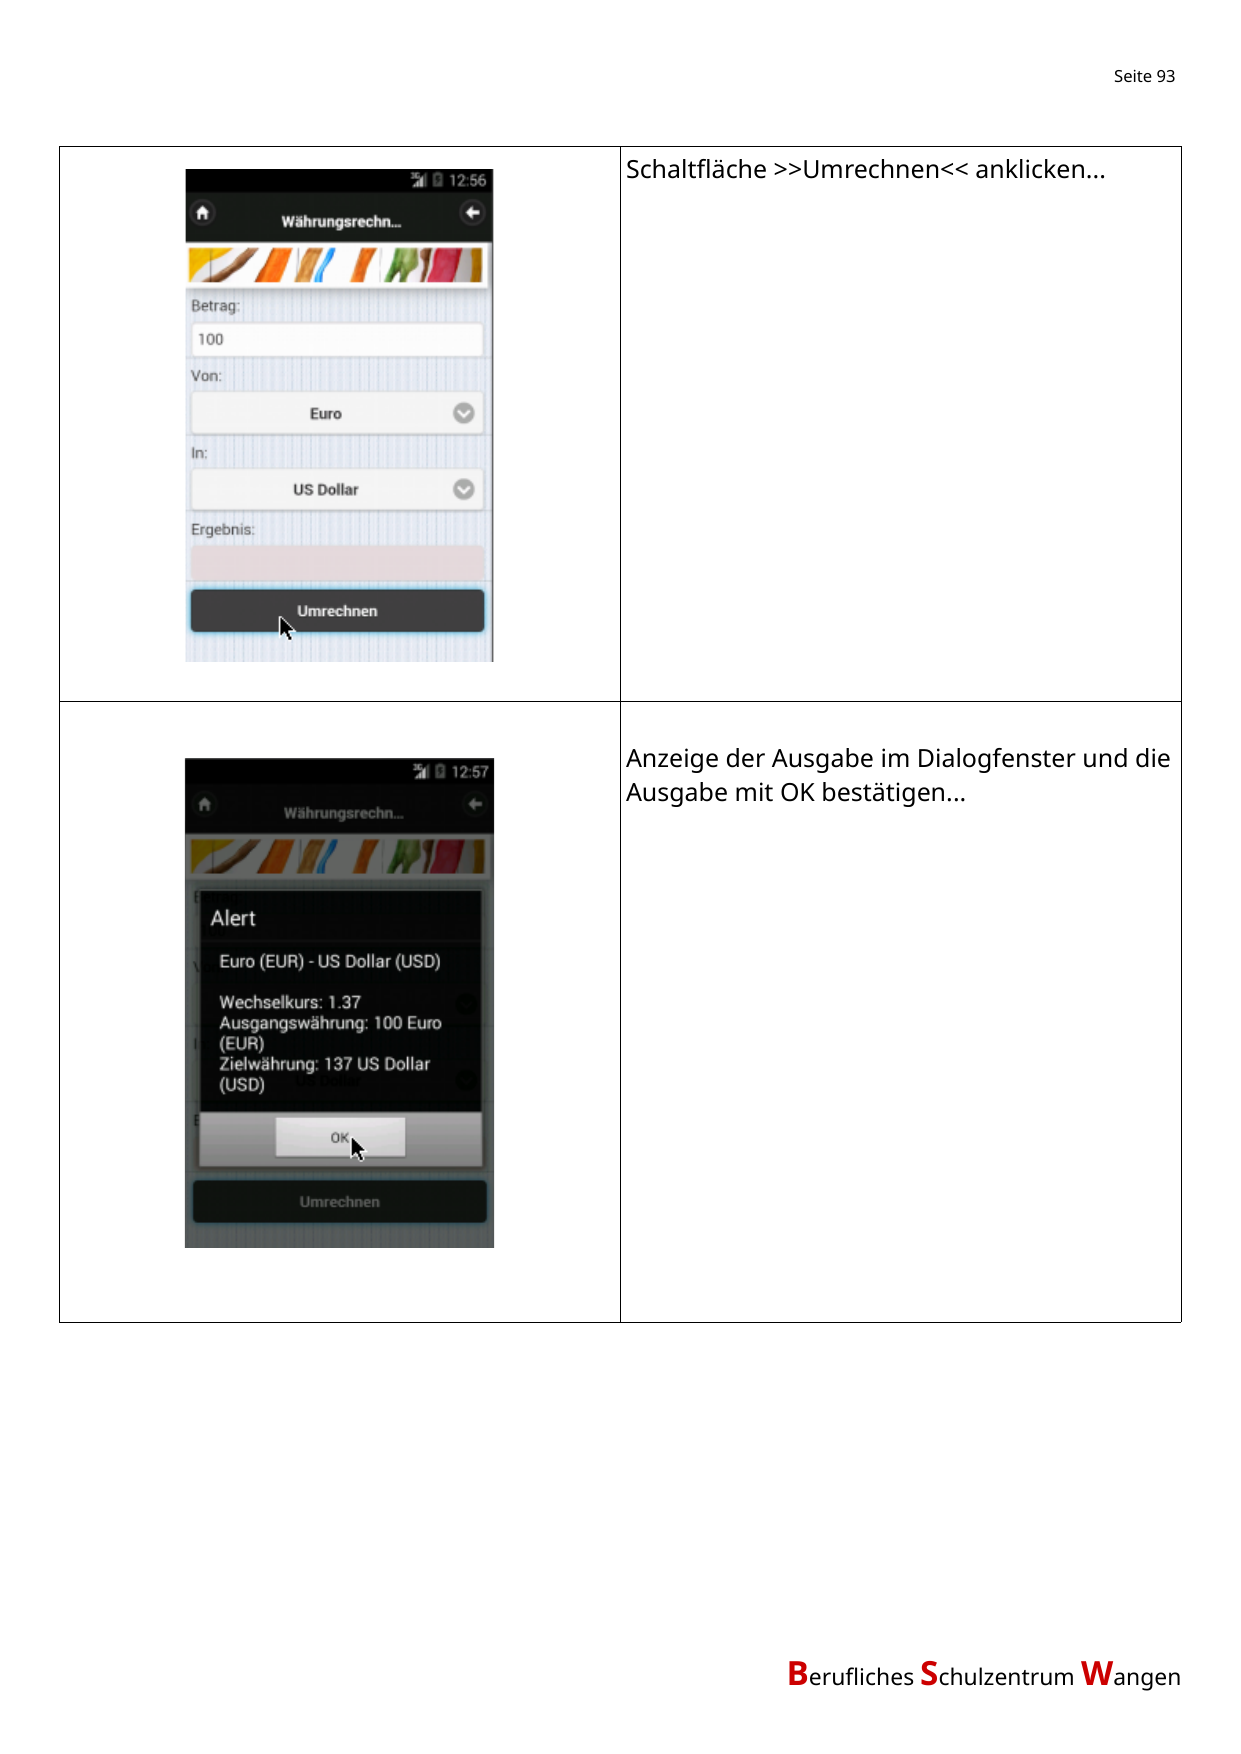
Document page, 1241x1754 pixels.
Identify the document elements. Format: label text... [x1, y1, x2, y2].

table_cell Anzeige der Ausgabe im Dialogfenster und die Ausgabe mit OK bestätigen... [621, 702, 1181, 1322]
table_cell [60, 702, 620, 1322]
table_cell [60, 147, 620, 701]
picture [184, 758, 495, 1248]
picture [185, 169, 494, 662]
table_cell Schaltfläche >>Umrechnen<< anklicken... [621, 147, 1181, 701]
